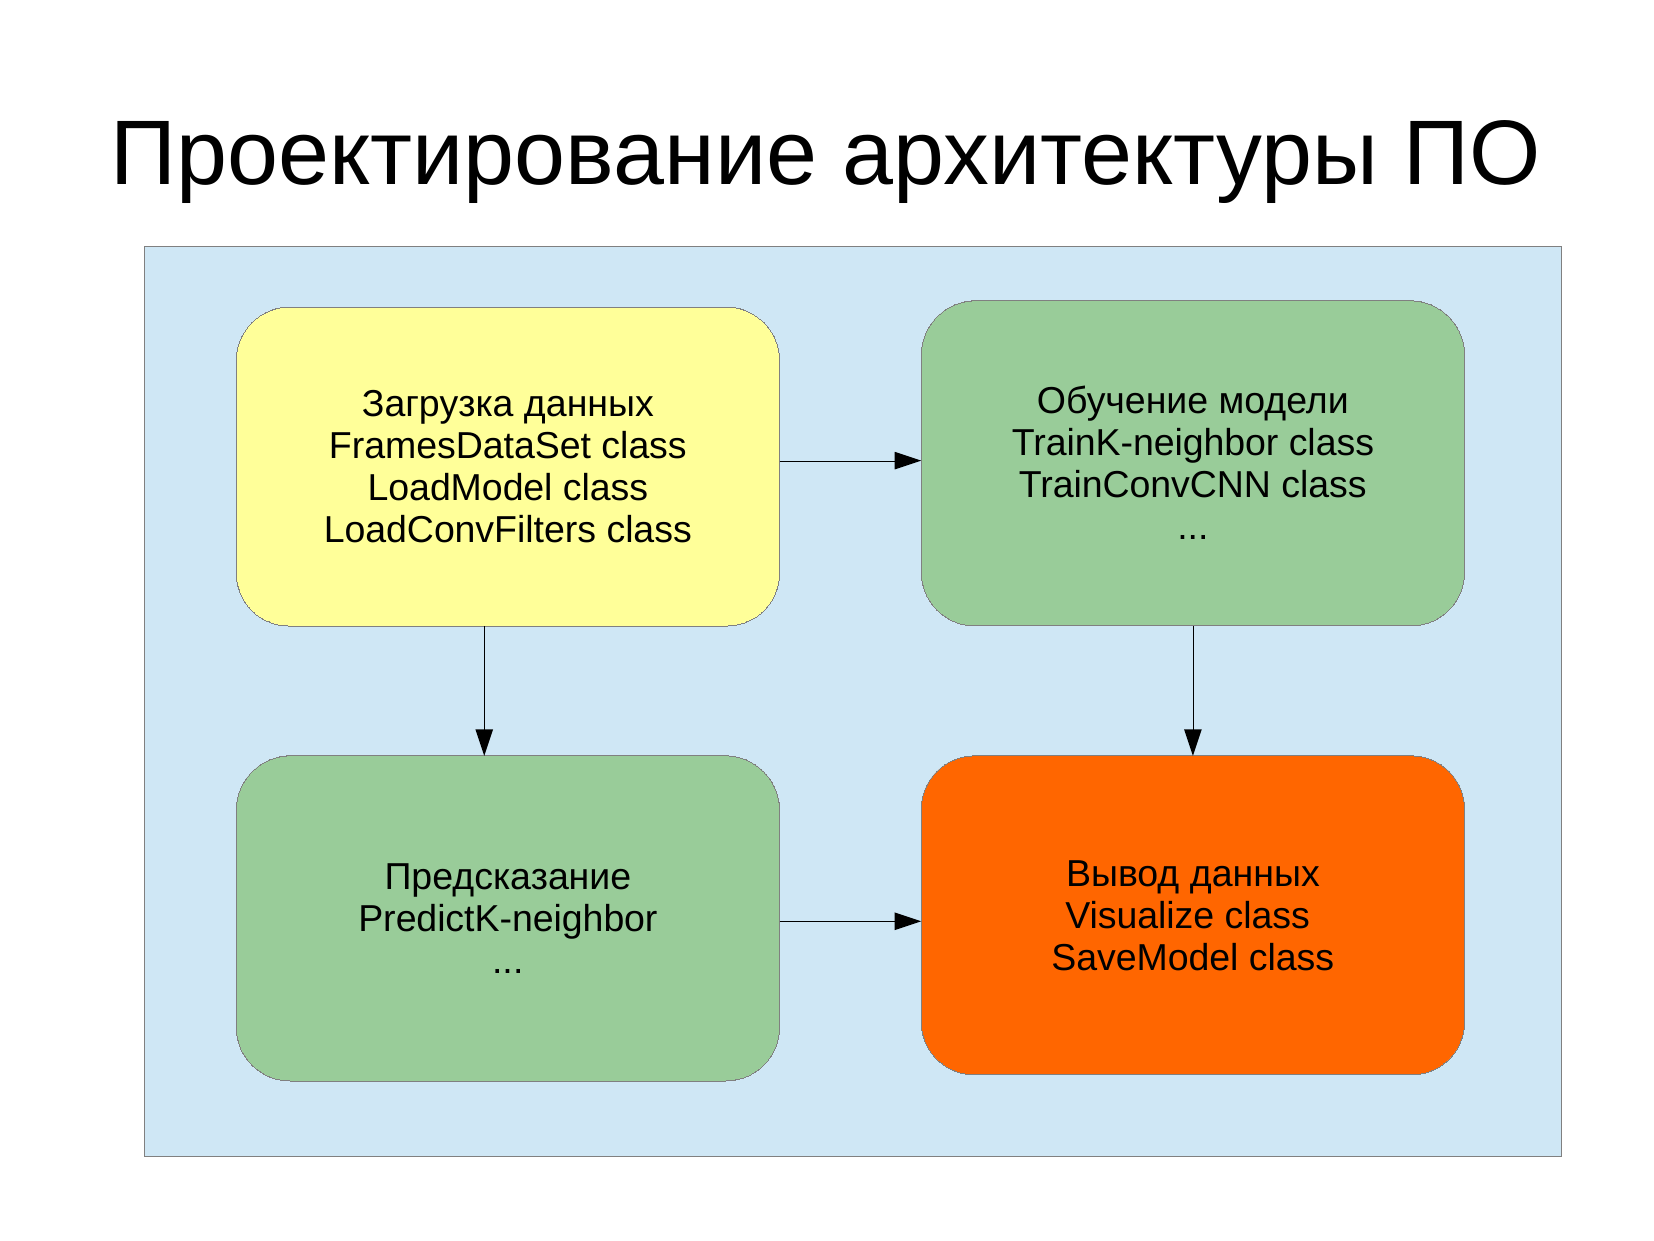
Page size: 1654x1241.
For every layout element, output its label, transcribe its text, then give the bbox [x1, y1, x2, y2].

text_box Вывод данных Visualize class SaveModel class [921, 755, 1465, 1075]
text_box Обучение модели TrainK-neighbor class TrainConvCNN class ... [921, 300, 1465, 626]
text_box Загрузка данных FramesDataSet class LoadModel class LoadConvFilters class [236, 307, 780, 627]
title Проектирование архитектуры ПО [82, 49, 1571, 257]
text_box Предсказание PredictK-neighbor ... [236, 755, 780, 1082]
text_box [144, 246, 1562, 1157]
